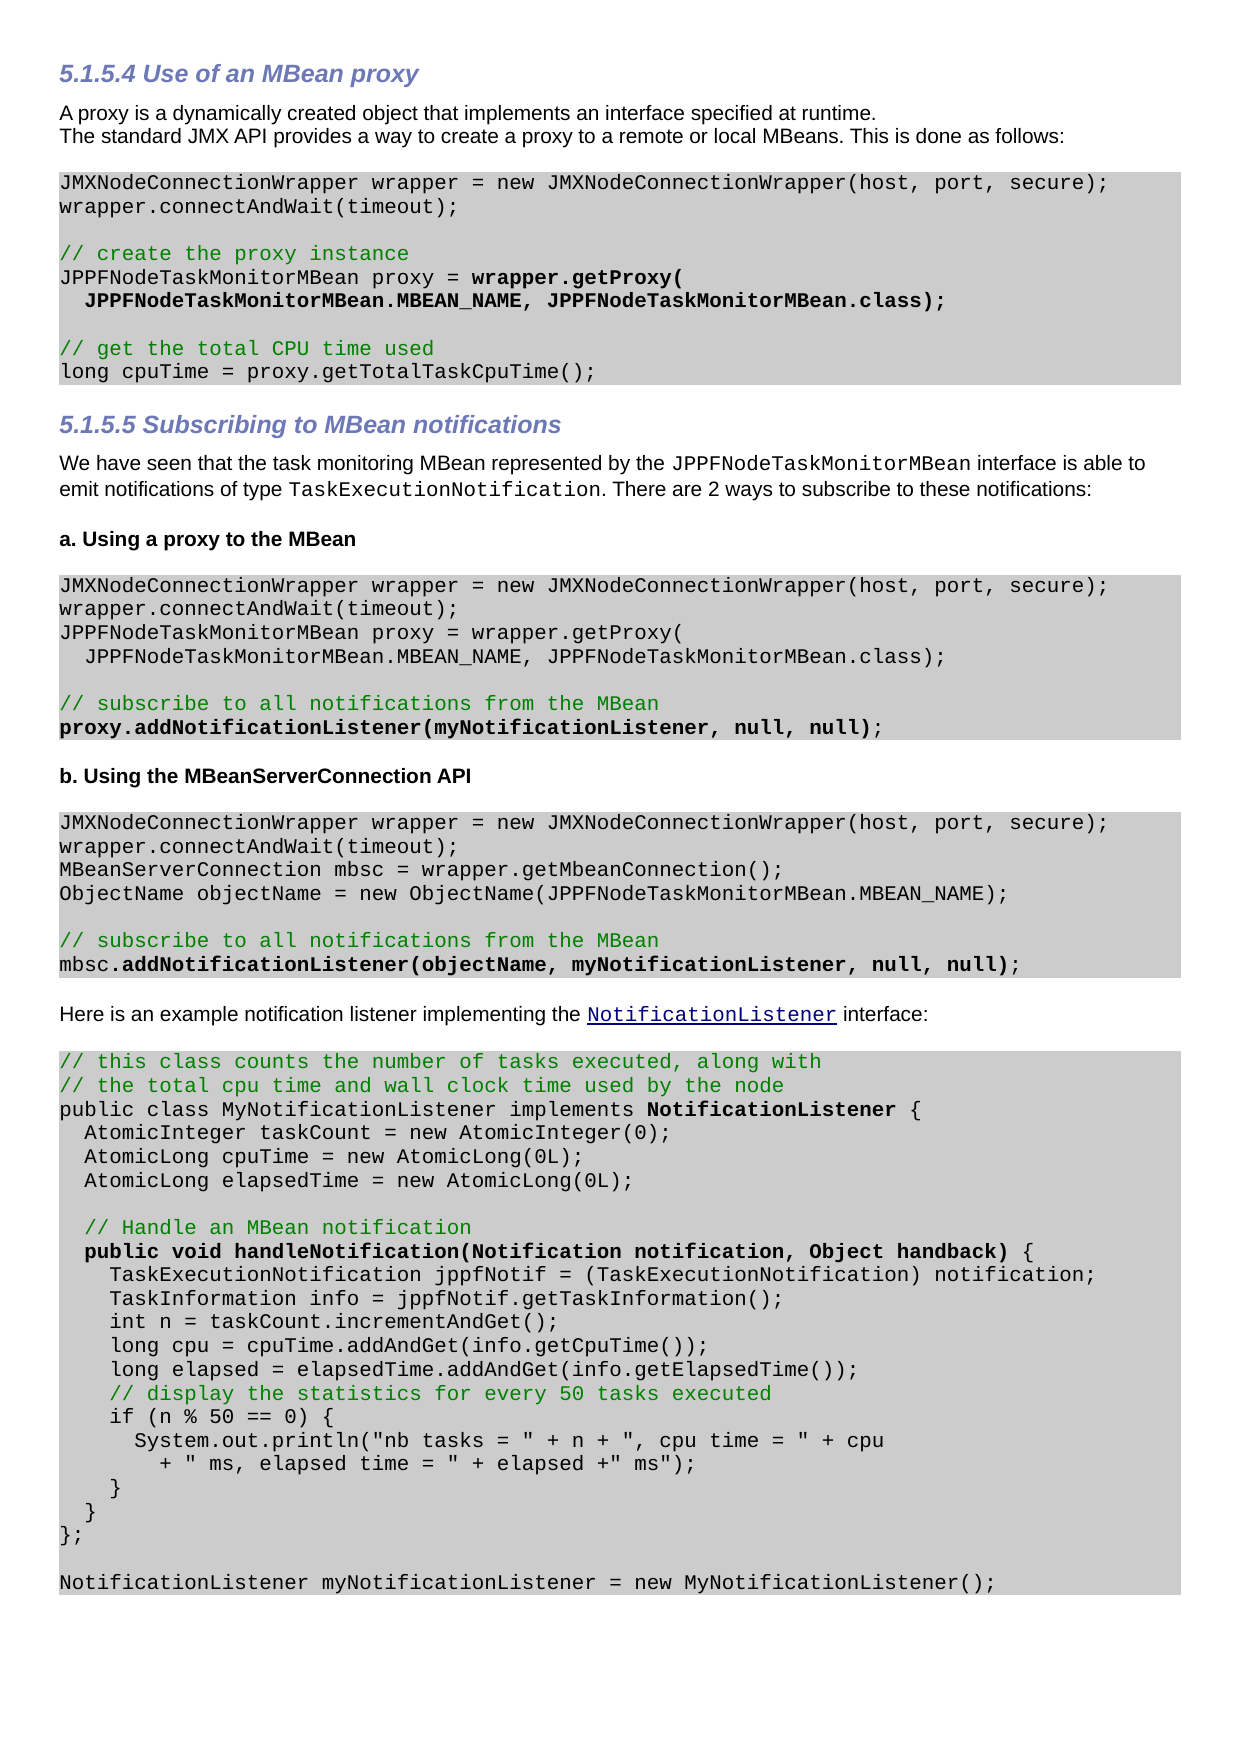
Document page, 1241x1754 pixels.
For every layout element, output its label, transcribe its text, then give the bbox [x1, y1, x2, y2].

text // the total cpu time and wall clock time used by the node [59, 1075, 1181, 1099]
text ObjectName objectName = new ObjectName(JPPFNodeTaskMonitorMBean.MBEAN_NAME); [59, 883, 1181, 907]
subtitle Subscribing to MBean notifications [59, 410, 1181, 439]
text AtomicInteger taskCount = new AtomicInteger(0); [59, 1122, 1181, 1146]
text + " ms, elapsed time = " + elapsed +" ms"); [59, 1453, 1181, 1477]
text JMXNodeConnectionWrapper wrapper = new JMXNodeConnectionWrapper(host, port, secure); [59, 172, 1181, 196]
text // this class counts the number of tasks executed, along with [59, 1051, 1181, 1075]
text JPPFNodeTaskMonitorMBean proxy = wrapper.getProxy( [59, 622, 1181, 646]
text System.out.println("nb tasks = " + n + ", cpu time = " + cpu [59, 1430, 1181, 1453]
text long cpuTime = proxy.getTotalTaskCpuTime(); [59, 361, 1181, 385]
text wrapper.connectAndWait(timeout); [59, 598, 1181, 622]
text // subscribe to all notifications from the MBean [59, 930, 1181, 954]
text Here is an example notification listener implementing the NotificationListener interface: [59, 1002, 1181, 1027]
text We have seen that the task monitoring MBean represented by the JPPFNodeTaskMonitorMBean interface is able to emit notifications of type TaskExecutionNotification. There are 2 ways to subscribe to these notifications: [59, 451, 1181, 503]
text // create the proxy instance [59, 243, 1181, 267]
text AtomicLong elapsedTime = new AtomicLong(0L); [59, 1170, 1181, 1193]
text // display the statistics for every 50 tasks executed [59, 1382, 1181, 1406]
text } [59, 1501, 1181, 1524]
text // get the total CPU time used [59, 338, 1181, 361]
text JPPFNodeTaskMonitorMBean.MBEAN_NAME, JPPFNodeTaskMonitorMBean.class); [59, 646, 1181, 669]
text b. Using the MBeanServerConnection API [59, 764, 1181, 788]
text int n = taskCount.incrementAndGet(); [59, 1312, 1181, 1335]
text public class MyNotificationListener implements NotificationListener { [59, 1099, 1181, 1122]
text TaskExecutionNotification jppfNotif = (TaskExecutionNotification) notification; [59, 1264, 1181, 1288]
text mbsc.addNotificationListener(objectName, myNotificationListener, null, null); [59, 954, 1181, 978]
text proxy.addNotificationListener(myNotificationListener, null, null); [59, 717, 1181, 740]
text TaskInformation info = jppfNotif.getTaskInformation(); [59, 1288, 1181, 1312]
text JMXNodeConnectionWrapper wrapper = new JMXNodeConnectionWrapper(host, port, secure); [59, 812, 1181, 836]
text if (n % 50 == 0) { [59, 1406, 1181, 1430]
subtitle Use of an MBean proxy [59, 59, 1181, 88]
text public void handleNotification(Notification notification, Object handback) { [59, 1241, 1181, 1264]
text JPPFNodeTaskMonitorMBean proxy = wrapper.getProxy( [59, 267, 1181, 290]
text The standard JMX API provides a way to create a proxy to a remote or local MBeans. This is done as follows: [59, 124, 1181, 148]
text }; [59, 1524, 1181, 1548]
text // Handle an MBean notification [59, 1217, 1181, 1241]
text MBeanServerConnection mbsc = wrapper.getMbeanConnection(); [59, 859, 1181, 883]
text long cpu = cpuTime.addAndGet(info.getCpuTime()); [59, 1335, 1181, 1359]
text } [59, 1477, 1181, 1501]
text wrapper.connectAndWait(timeout); [59, 836, 1181, 859]
text // subscribe to all notifications from the MBean [59, 693, 1181, 717]
text NotificationListener myNotificationListener = new MyNotificationListener(); [59, 1572, 1181, 1595]
text A proxy is a dynamically created object that implements an interface specified at runtime. [59, 100, 1181, 124]
text AtomicLong cpuTime = new AtomicLong(0L); [59, 1146, 1181, 1170]
text wrapper.connectAndWait(timeout); [59, 196, 1181, 219]
text a. Using a proxy to the MBean [59, 527, 1181, 551]
text JPPFNodeTaskMonitorMBean.MBEAN_NAME, JPPFNodeTaskMonitorMBean.class); [59, 290, 1181, 314]
text long elapsed = elapsedTime.addAndGet(info.getElapsedTime()); [59, 1359, 1181, 1382]
text JMXNodeConnectionWrapper wrapper = new JMXNodeConnectionWrapper(host, port, secure); [59, 575, 1181, 598]
